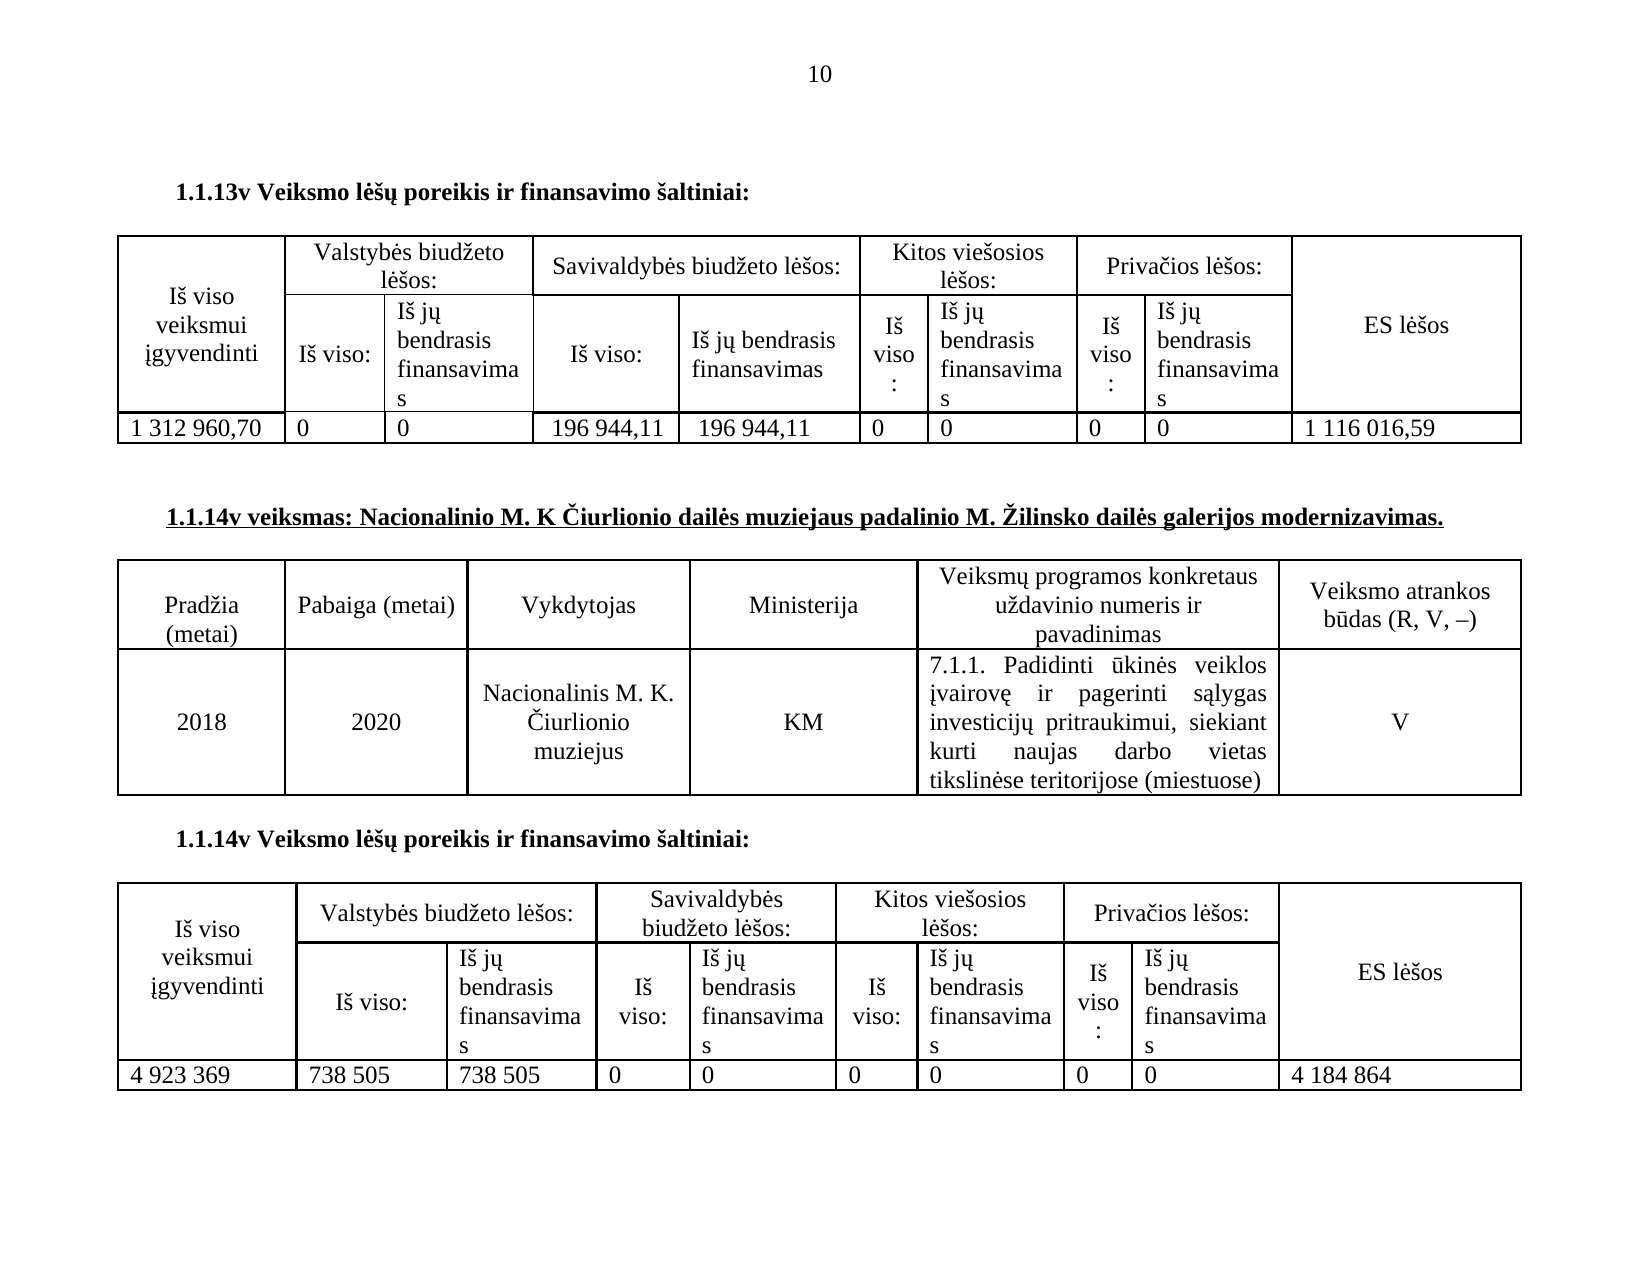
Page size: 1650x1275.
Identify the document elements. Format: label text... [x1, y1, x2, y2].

table_cell Iš jų bendrasis finansavimas [680, 296, 859, 411]
table_cell Iš viso: [837, 944, 916, 1058]
table_cell [211, 206, 242, 235]
table_cell ES lėšos [1293, 237, 1520, 411]
table_cell 4 184 864 [1280, 1061, 1520, 1089]
table_cell 0 [386, 412, 532, 442]
table_cell [490, 206, 533, 235]
table_cell 0 [861, 414, 927, 442]
table_cell Kitos viešosios lėšos: [837, 884, 1063, 941]
table_cell KM [691, 650, 916, 793]
table_cell [118, 206, 211, 235]
table_cell [533, 206, 596, 235]
table_cell 1.1.14v Veiksmo lėšų poreikis ir finansavimo šaltiniai: [118, 796, 1521, 882]
table_cell Veiksmų programos konkretaus uždavinio numeris ir pavadinimas [919, 561, 1278, 648]
table_cell [888, 206, 988, 235]
table_cell 0 [929, 414, 1076, 442]
table_cell Veiksmo atrankos būdas (R, V, –) [1280, 561, 1520, 648]
table_cell Iš viso veiksmui įgyvendinti [119, 884, 295, 1058]
table_cell 196 944,11 [534, 414, 678, 442]
table_cell Valstybės biudžeto lėšos: [286, 237, 532, 294]
table_cell [1054, 206, 1101, 235]
table_cell Valstybės biudžeto lėšos: [298, 884, 595, 941]
table_cell Privačios lėšos: [1065, 884, 1278, 941]
table_cell 0 [1146, 414, 1291, 442]
table_cell ES lėšos [1280, 884, 1520, 1058]
table_cell 1.1.13v Veiksmo lėšų poreikis ir finansavimo šaltiniai: [118, 177, 1521, 206]
table_cell Vykdytojas [469, 561, 689, 648]
table_cell 0 [837, 1061, 916, 1089]
table_cell Ministerija [691, 561, 916, 648]
table_cell Iš viso: [298, 944, 446, 1058]
table_cell Savivaldybės biudžeto lėšos: [534, 237, 859, 294]
table_cell [988, 206, 1054, 235]
table_cell 1 116 016,59 [1293, 414, 1520, 442]
table_cell 0 [1078, 414, 1144, 442]
table_cell Nacionalinis M. K. Čiurlionio muziejus [469, 650, 689, 793]
table_cell Iš viso: [534, 296, 678, 411]
table_cell Iš viso: [598, 944, 689, 1058]
table_cell Pabaiga (metai) [286, 561, 466, 648]
table_cell Iš jų bendrasis finansavimas [1133, 944, 1278, 1058]
table_cell 7.1.1. Padidinti ūkinės veiklos įvairovę ir pagerinti sąlygas investicijų pritraukimui, siekiant kurti naujas darbo vietas tikslinėse teritorijose (miestuose) [919, 650, 1278, 793]
table_cell Iš viso: [1065, 944, 1131, 1058]
table_cell 196 944,11 [680, 414, 859, 442]
table_cell [805, 206, 888, 235]
table_cell Savivaldybės biudžeto lėšos: [598, 884, 835, 941]
table_cell [596, 206, 736, 235]
table_cell [334, 206, 490, 235]
table_cell 1 312 960,70 [119, 414, 284, 442]
table_cell Iš jų bendrasis finansavimas [919, 944, 1063, 1058]
table_cell [1366, 206, 1521, 235]
table_cell Iš viso: [861, 296, 927, 411]
table_cell Iš jų bendrasis finansavimas [929, 296, 1076, 411]
table_header 1.1.14v veiksmas: Nacionalinio M. K Čiurlionio dailės muziejaus padalinio M. Žilinsko dailės galerijos modernizavimas. [154, 473, 1521, 559]
table_cell [1203, 206, 1292, 235]
table_cell [1292, 206, 1366, 235]
table_cell Iš viso veiksmui įgyvendinti [119, 237, 284, 411]
table_cell [1101, 206, 1203, 235]
table_cell [154, 1091, 1521, 1120]
table_cell 2018 [119, 650, 284, 793]
table_cell 0 [919, 1061, 1063, 1089]
table_cell Iš jų bendrasis finansavimas [385, 295, 533, 411]
table_cell 0 [598, 1061, 689, 1089]
table_cell 2020 [286, 650, 466, 793]
table_cell Pradžia (metai) [119, 561, 284, 648]
table_cell 0 [1133, 1061, 1278, 1089]
table_header [118, 473, 154, 559]
table_cell Iš jų bendrasis finansavimas [448, 944, 595, 1058]
table_cell 4 923 369 [119, 1061, 295, 1089]
table_cell Iš viso: [286, 295, 384, 411]
table_cell V [1280, 650, 1520, 793]
table_cell [118, 1091, 154, 1120]
table_cell [736, 206, 805, 235]
table_cell Iš jų bendrasis finansavimas [691, 944, 835, 1058]
table_cell Kitos viešosios lėšos: [861, 237, 1076, 294]
table_cell [285, 206, 334, 235]
table_cell 0 [286, 412, 384, 442]
table_cell Iš jų bendrasis finansavimas [1146, 296, 1291, 411]
table_cell 0 [1065, 1061, 1131, 1089]
table_cell Privačios lėšos: [1078, 237, 1291, 294]
table_cell [242, 206, 284, 235]
table_cell Iš viso: [1078, 296, 1144, 411]
table_cell 0 [691, 1061, 835, 1089]
table_cell 738 505 [298, 1061, 446, 1089]
table_cell 738 505 [448, 1061, 595, 1089]
